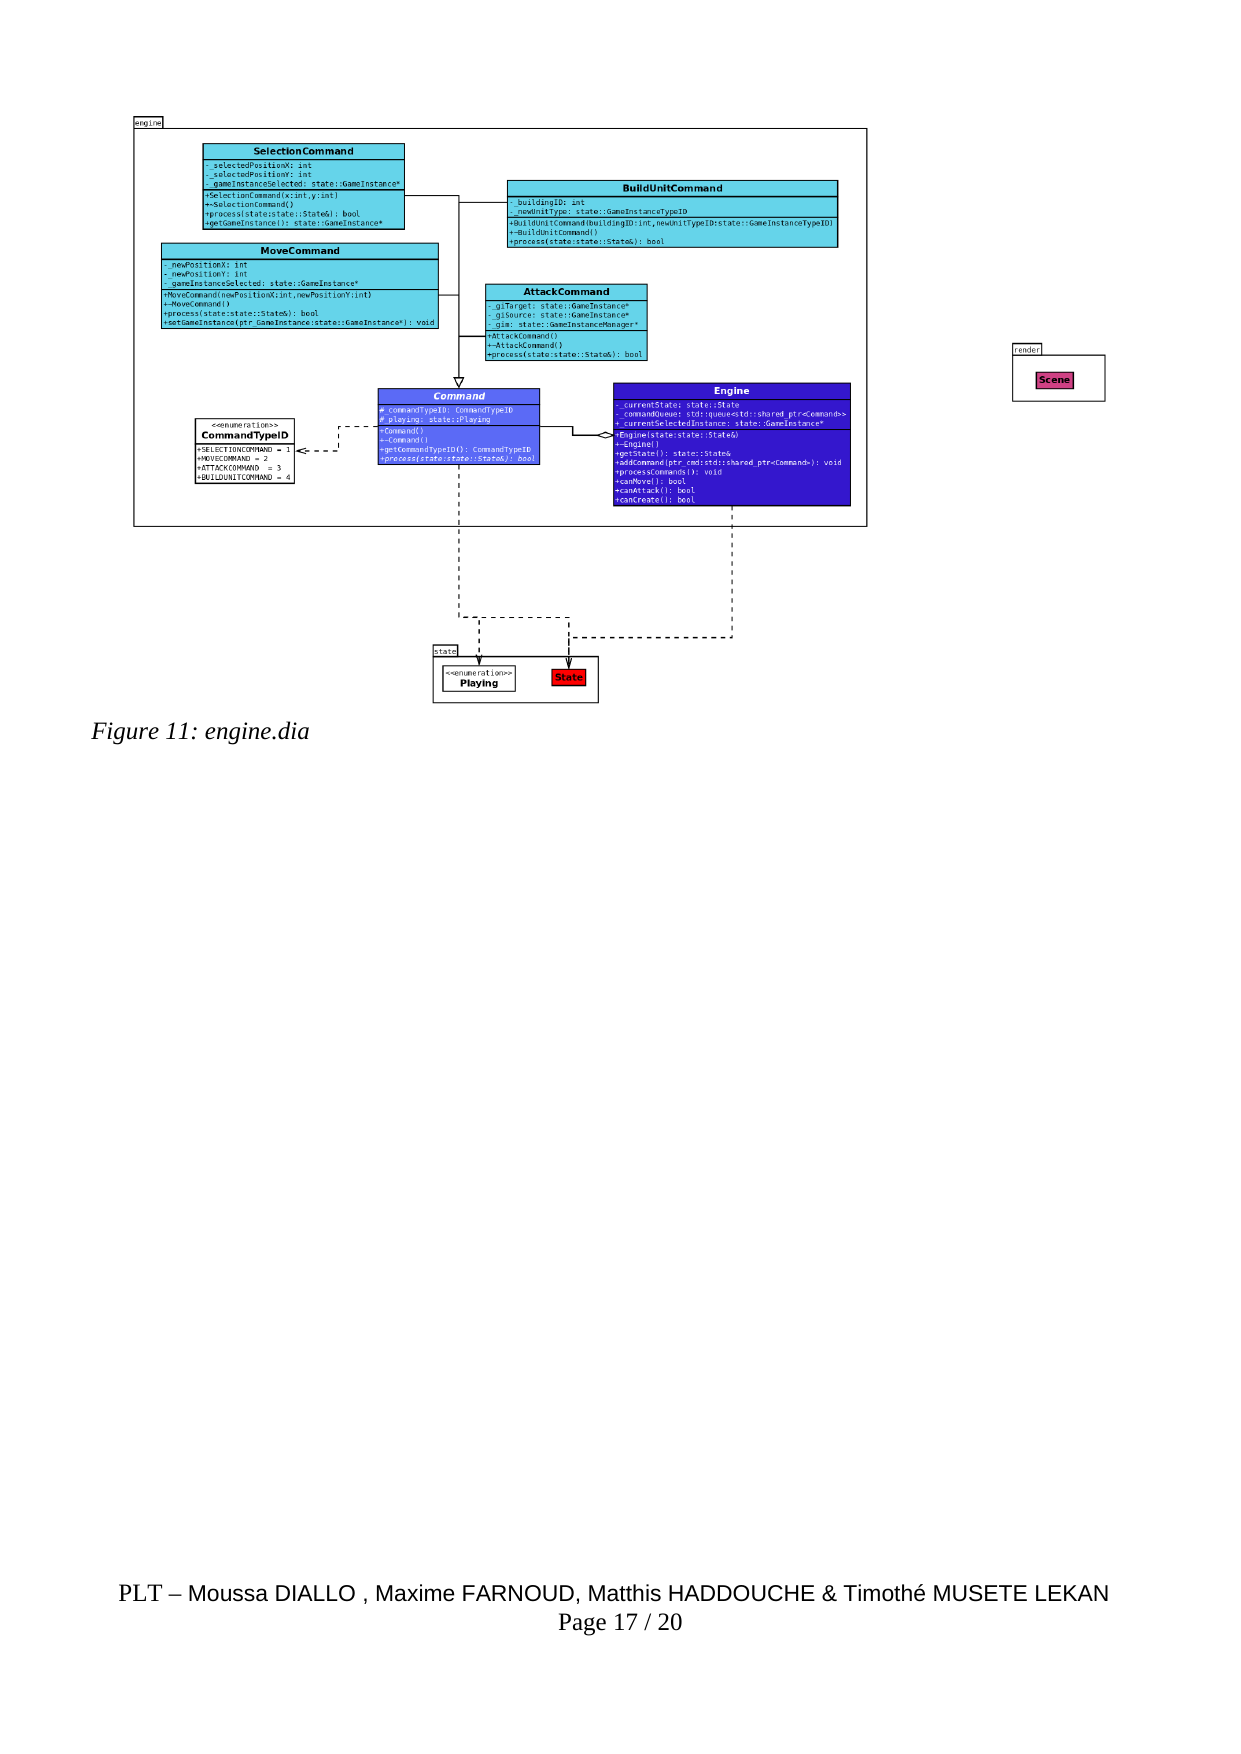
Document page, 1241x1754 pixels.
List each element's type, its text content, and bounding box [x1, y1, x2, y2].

text Figure 11: engine.dia [91, 704, 1149, 745]
picture [133, 116, 1107, 704]
